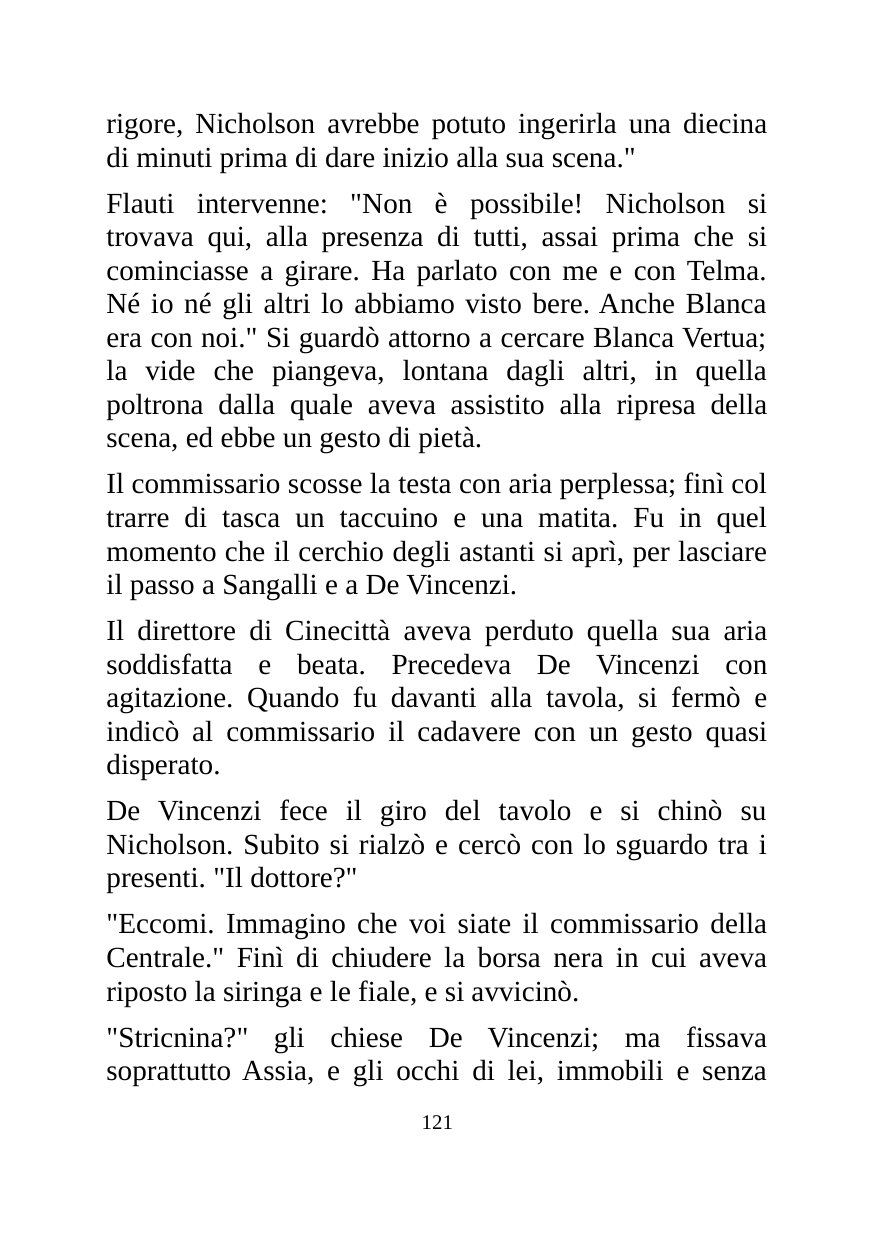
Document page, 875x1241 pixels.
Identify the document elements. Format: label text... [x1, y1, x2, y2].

text Flauti intervenne: "Non è possibile! Nicholson si trovava qui, alla presenza di tutti, assai prima che si cominciasse a girare. Ha parlato con me e con Telma. Né io né gli altri lo abbiamo visto bere. Anche Blanca era con noi." Si guardò attorno a cercare Blanca Vertua; la vide che piangeva, lontana dagli altri, in quella poltrona dalla quale aveva assistito alla ripresa della scena, ed ebbe un gesto di pietà. [106, 186, 768, 454]
text "Stricnina?" gli chiese De Vincenzi; ma fissava soprattutto Assia, e gli occhi di lei, immobili e senza [106, 1020, 768, 1087]
text "Eccomi. Immagino che voi siate il commissario della Centrale." Finì di chiudere la borsa nera in cui aveva riposto la siringa e le fiale, e si avvicinò. [106, 907, 768, 1007]
text rigore, Nicholson avrebbe potuto ingerirla una diecina di minuti prima di dare inizio alla sua scena." [106, 106, 768, 173]
text Il commissario scosse la testa con aria perplessa; finì col trarre di tasca un taccuino e una matita. Fu in quel momento che il cerchio degli astanti si aprì, per lasciare il passo a Sangalli e a De Vincenzi. [106, 467, 768, 601]
text Il direttore di Cinecittà aveva perduto quella sua aria soddisfatta e beata. Precedeva De Vincenzi con agitazione. Quando fu davanti alla tavola, si fermò e indicò al commissario il cadavere con un gesto quasi disperato. [106, 613, 768, 781]
text De Vincenzi fece il giro del tavolo e si chinò su Nicholson. Subito si rialzò e cercò con lo sguardo tra i presenti. "Il dottore?" [106, 793, 768, 894]
